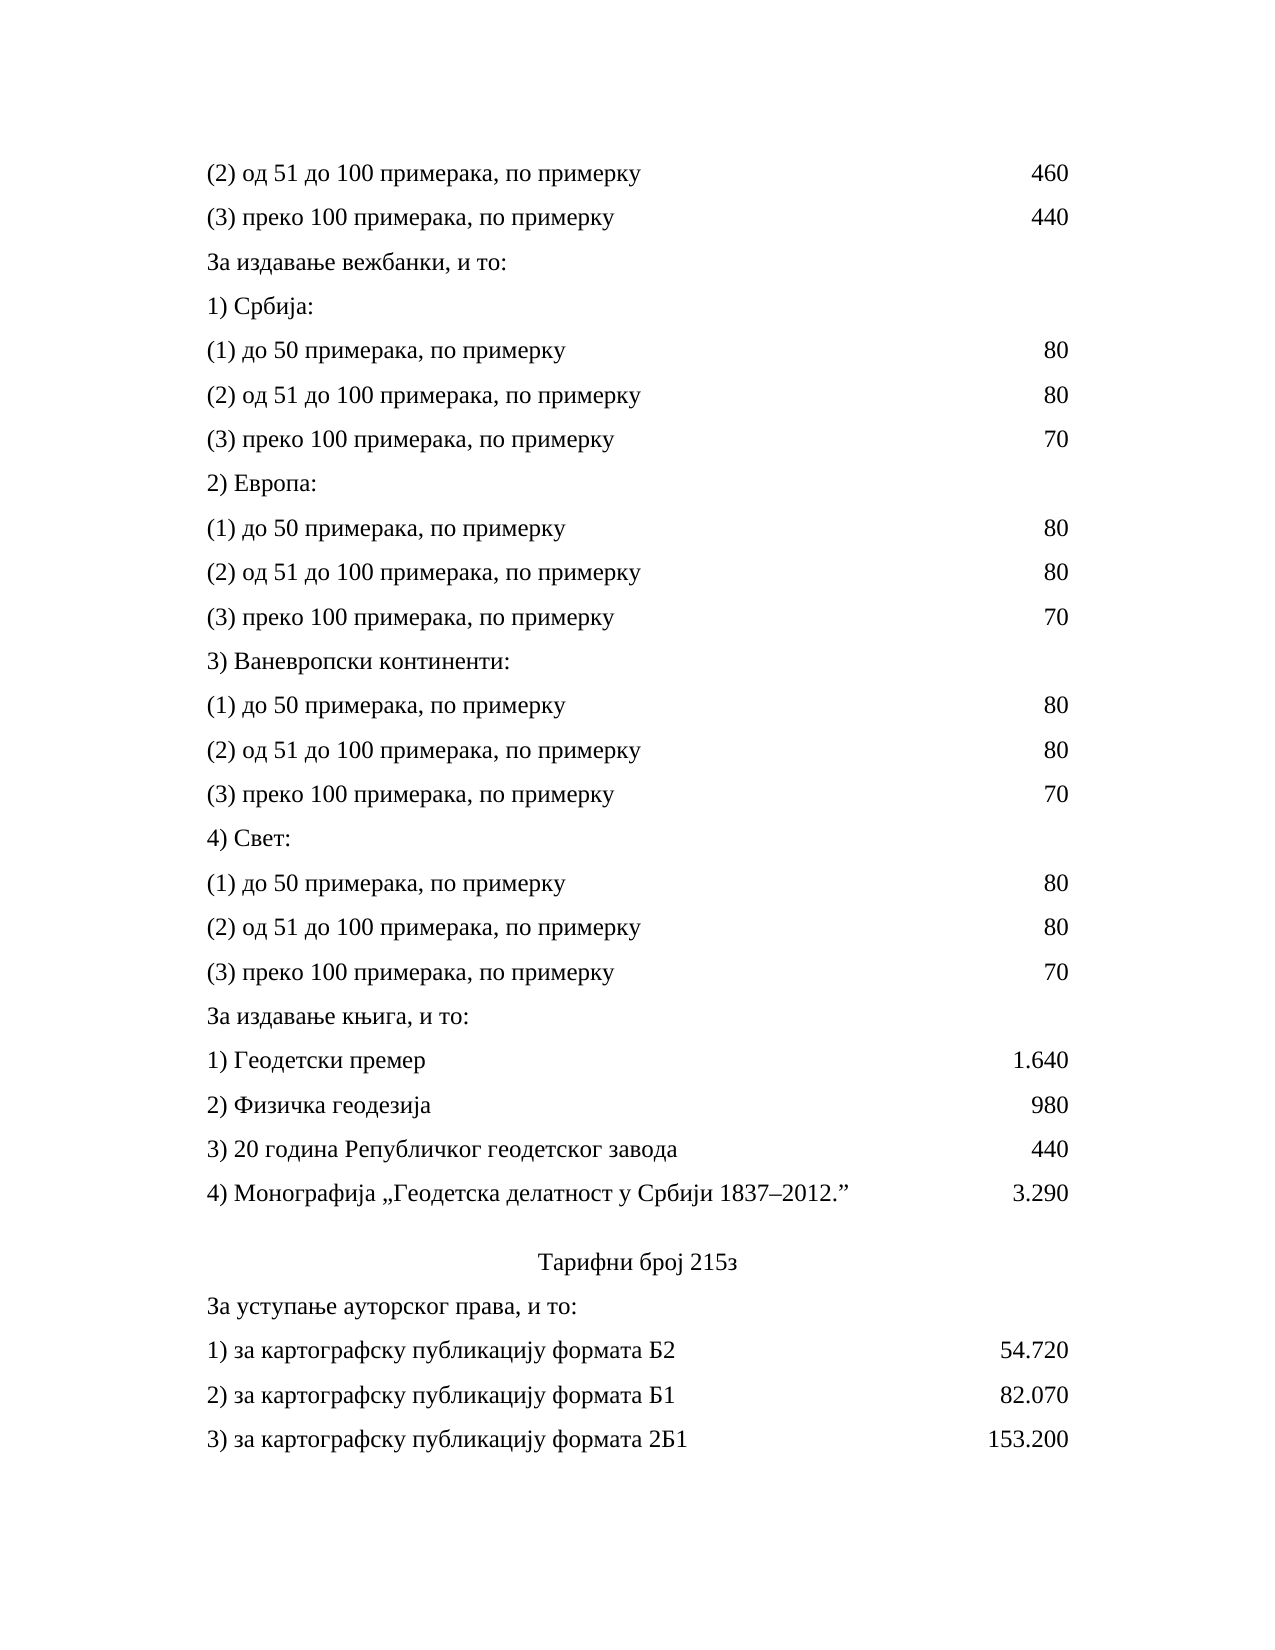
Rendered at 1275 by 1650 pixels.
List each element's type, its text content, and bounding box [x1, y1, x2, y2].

table_cell 3) за картографску публикацију формата 2Б1 [199, 1416, 979, 1461]
table_cell 1) за картографску публикацију формата Б2 [199, 1328, 979, 1372]
table_cell 70 [1004, 949, 1076, 993]
table_cell 54.720 [979, 1328, 1076, 1372]
table_cell (3) преко 100 примерака, по примерку [199, 594, 1004, 638]
table_cell (3) преко 100 примерака, по примерку [199, 416, 1004, 461]
table_cell 80 [1004, 549, 1076, 594]
table_cell 4) Свет: [199, 816, 1004, 860]
table_cell [979, 1283, 1076, 1328]
table_cell [1004, 239, 1076, 283]
table_cell (3) преко 100 примерака, по примерку [199, 771, 1004, 816]
table_cell (3) преко 100 примерака, по примерку [199, 949, 1004, 993]
table_cell 3) 20 година Републичког геодетског завода [199, 1126, 1004, 1171]
table_cell 80 [1004, 372, 1076, 416]
table_cell 80 [1004, 683, 1076, 727]
table_cell 2) за картографску публикацију формата Б1 [199, 1372, 979, 1416]
table_header Тарифни број 215з [199, 1239, 1076, 1283]
table_cell 80 [1004, 904, 1076, 949]
table_cell 2) Физичка геодезија [199, 1082, 1004, 1126]
table_cell 440 [1004, 1126, 1076, 1171]
table_cell (2) од 51 до 100 примерака, по примерку [199, 727, 1004, 771]
table_cell (2) од 51 до 100 примерака, по примерку [199, 549, 1004, 594]
table_cell (1) до 50 примерака, по примерку [199, 505, 1004, 549]
table_cell 4) Монографија „Геодетска делатност у Србији 1837–2012.” [199, 1171, 1004, 1215]
table_cell 82.070 [979, 1372, 1076, 1416]
table_cell 80 [1004, 860, 1076, 904]
table_cell (2) од 51 до 100 примерака, по примерку [199, 904, 1004, 949]
table_cell 80 [1004, 727, 1076, 771]
table_cell [1004, 993, 1076, 1037]
table_cell 980 [1004, 1082, 1076, 1126]
table_cell (1) до 50 примерака, по примерку [199, 328, 1004, 372]
table_cell 80 [1004, 328, 1076, 372]
table_cell 2) Европа: [199, 461, 1004, 505]
table_cell [1004, 461, 1076, 505]
table_cell За издавање вежбанки, и то: [199, 239, 1004, 283]
table_cell 3) Ваневропски континенти: [199, 638, 1004, 682]
table_cell (2) од 51 до 100 примерака, по примерку [199, 150, 1004, 194]
table_cell 1) Србија: [199, 283, 1004, 327]
table_cell (1) до 50 примерака, по примерку [199, 683, 1004, 727]
table_cell 153.200 [979, 1416, 1076, 1461]
table_cell За издавање књига, и то: [199, 993, 1004, 1037]
table_cell 1) Геодетски премер [199, 1038, 1004, 1082]
table_cell (3) преко 100 примерака, по примерку [199, 194, 1004, 239]
table_cell 1.640 [1004, 1038, 1076, 1082]
table_cell [1004, 816, 1076, 860]
table_cell 460 [1004, 150, 1076, 194]
table_cell [1004, 638, 1076, 682]
table_cell 70 [1004, 416, 1076, 461]
table_cell 70 [1004, 594, 1076, 638]
table_cell (1) до 50 примерака, по примерку [199, 860, 1004, 904]
table_cell 70 [1004, 771, 1076, 816]
table_cell 3.290 [1004, 1171, 1076, 1215]
table_cell За уступање ауторског права, и то: [199, 1283, 979, 1328]
table_cell 80 [1004, 505, 1076, 549]
table_cell (2) од 51 до 100 примерака, по примерку [199, 372, 1004, 416]
table_cell [1004, 283, 1076, 327]
table_cell 440 [1004, 194, 1076, 239]
